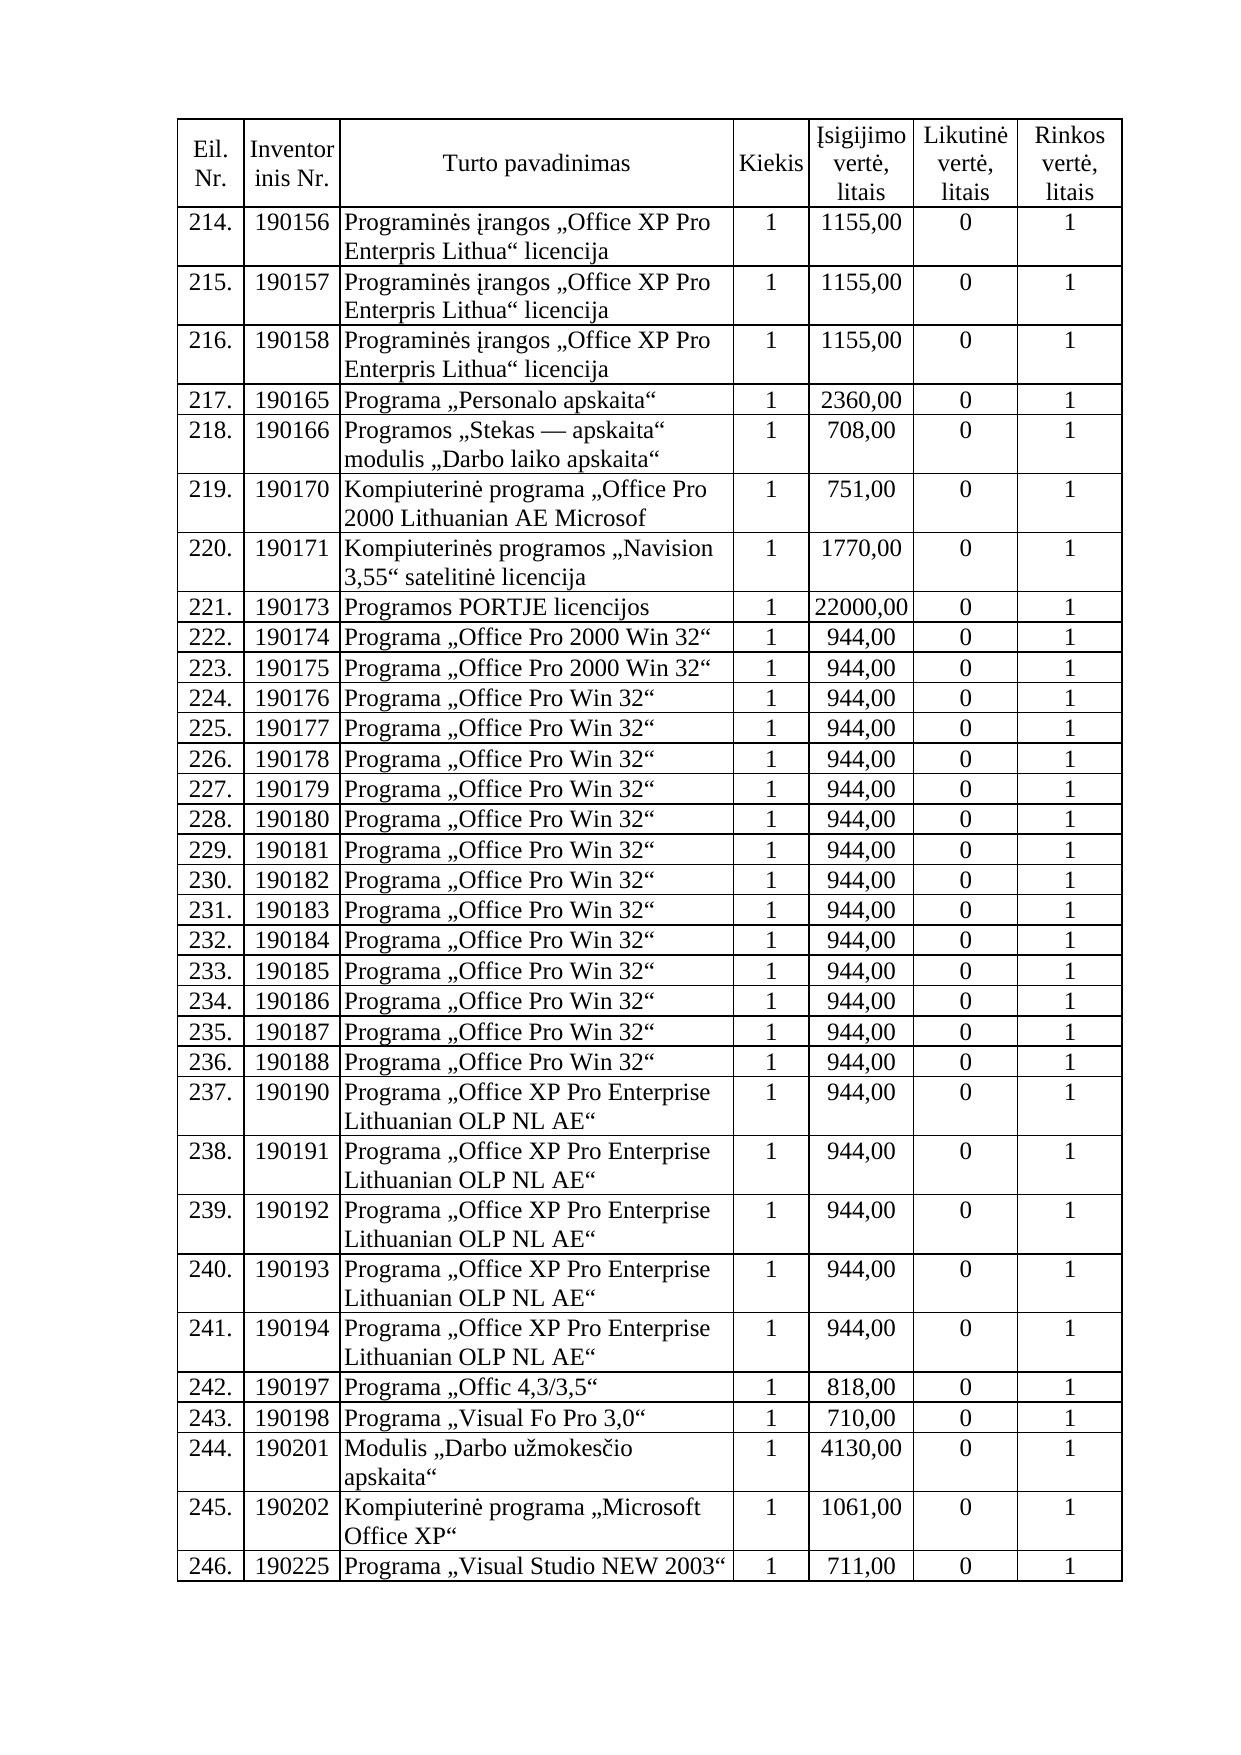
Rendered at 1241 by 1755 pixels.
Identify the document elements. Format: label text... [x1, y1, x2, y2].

table_cell 1 [734, 415, 808, 472]
table_cell 190181 [245, 835, 339, 863]
table_header Inventorinis Nr. [245, 120, 339, 206]
table_cell 1 [1018, 1195, 1121, 1253]
table_cell 246. [178, 1551, 243, 1580]
table_cell 1 [734, 1373, 808, 1401]
table_cell 1 [1018, 1077, 1121, 1135]
table_cell 1770,00 [810, 533, 913, 591]
table_cell Programinės įrangos „Office XP Pro Enterpris Lithua“ licencija [341, 326, 733, 383]
table_cell 216. [178, 326, 243, 383]
table_header Likutinė vertė, litais [914, 120, 1017, 206]
table_cell 0 [914, 744, 1017, 772]
table_cell Programa „Office Pro Win 32“ [341, 835, 733, 863]
table_cell 708,00 [810, 415, 913, 472]
table_cell 1 [1018, 1373, 1121, 1401]
table_cell 190156 [245, 208, 339, 265]
table_cell 944,00 [810, 895, 913, 924]
table_cell 1 [1018, 267, 1121, 324]
table_cell Programa „Visual Studio NEW 2003“ [341, 1551, 733, 1580]
table_cell 190193 [245, 1255, 339, 1312]
table_cell 232. [178, 926, 243, 954]
table_cell 0 [914, 1077, 1017, 1135]
table_cell 190186 [245, 986, 339, 1015]
table_cell 1 [1018, 835, 1121, 863]
table_cell 238. [178, 1136, 243, 1194]
table_header Turto pavadinimas [341, 120, 733, 206]
table_cell 0 [914, 267, 1017, 324]
table_cell 1 [734, 1551, 808, 1580]
table_cell 1 [734, 926, 808, 954]
table_cell 0 [914, 1313, 1017, 1371]
table_cell 190194 [245, 1313, 339, 1371]
table_cell 0 [914, 533, 1017, 591]
table_cell 1 [1018, 1492, 1121, 1550]
table_cell 0 [914, 713, 1017, 742]
table_cell 231. [178, 895, 243, 924]
table_cell 1 [734, 835, 808, 863]
table_cell 245. [178, 1492, 243, 1550]
table_cell Programa „Office XP Pro Enterprise Lithuanian OLP NL AE“ [341, 1255, 733, 1312]
table_cell 224. [178, 683, 243, 712]
table_cell Programa „Office Pro Win 32“ [341, 986, 733, 1015]
table_cell 241. [178, 1313, 243, 1371]
table_cell 190174 [245, 623, 339, 651]
table_cell Modulis „Darbo užmokesčio apskaita“ [341, 1433, 733, 1491]
table_cell 711,00 [810, 1551, 913, 1580]
table_cell 230. [178, 865, 243, 894]
table_cell 0 [914, 474, 1017, 532]
table_cell 1 [1018, 474, 1121, 532]
table_cell 244. [178, 1433, 243, 1491]
table_cell 0 [914, 653, 1017, 682]
table_cell 214. [178, 208, 243, 265]
table_cell 223. [178, 653, 243, 682]
table_cell 1 [734, 1195, 808, 1253]
table_cell 1 [1018, 1551, 1121, 1580]
table_cell 190178 [245, 744, 339, 772]
table_cell 220. [178, 533, 243, 591]
table_cell 0 [914, 208, 1017, 265]
table_cell 944,00 [810, 653, 913, 682]
table_cell 190190 [245, 1077, 339, 1135]
table_cell 710,00 [810, 1403, 913, 1432]
table_cell 221. [178, 592, 243, 621]
table_cell 944,00 [810, 805, 913, 833]
table_cell 190157 [245, 267, 339, 324]
table_cell 944,00 [810, 1017, 913, 1045]
table_cell Programa „Office Pro Win 32“ [341, 1047, 733, 1076]
table_cell 190202 [245, 1492, 339, 1550]
table_cell 1 [734, 713, 808, 742]
table_cell 1 [734, 326, 808, 383]
table_cell 1 [734, 533, 808, 591]
table_cell 0 [914, 1433, 1017, 1491]
table_cell Kompiuterinė programa „Office Pro 2000 Lithuanian AE Microsof [341, 474, 733, 532]
table_cell Programa „Office XP Pro Enterprise Lithuanian OLP NL AE“ [341, 1077, 733, 1135]
table_cell 1155,00 [810, 326, 913, 383]
table_cell 190177 [245, 713, 339, 742]
table_cell Programa „Office Pro Win 32“ [341, 774, 733, 803]
table_cell 0 [914, 385, 1017, 413]
table_cell Programa „Offic 4,3/3,5“ [341, 1373, 733, 1401]
table_cell 190191 [245, 1136, 339, 1194]
table_cell 0 [914, 1255, 1017, 1312]
table_cell 0 [914, 683, 1017, 712]
table_cell 1 [734, 805, 808, 833]
table_cell Programa „Office Pro 2000 Win 32“ [341, 623, 733, 651]
table_cell 190187 [245, 1017, 339, 1045]
table_cell 1 [734, 956, 808, 985]
table_header Įsigijimo vertė, litais [810, 120, 913, 206]
table_cell 1 [1018, 926, 1121, 954]
table_cell 226. [178, 744, 243, 772]
table_cell 944,00 [810, 835, 913, 863]
table_cell 229. [178, 835, 243, 863]
table_cell 944,00 [810, 1195, 913, 1253]
table_cell Programa „Office Pro 2000 Win 32“ [341, 653, 733, 682]
table_cell 944,00 [810, 956, 913, 985]
table_cell 1 [734, 986, 808, 1015]
table_cell Programa „Office Pro Win 32“ [341, 744, 733, 772]
table_cell Kompiuterinė programa „Microsoft Office XP“ [341, 1492, 733, 1550]
table_cell 1 [1018, 1136, 1121, 1194]
table_cell 0 [914, 774, 1017, 803]
table_cell 944,00 [810, 1255, 913, 1312]
table_cell 190158 [245, 326, 339, 383]
table_cell 1 [1018, 956, 1121, 985]
table_cell Programa „Office Pro Win 32“ [341, 895, 733, 924]
table_cell 218. [178, 415, 243, 472]
table_cell 239. [178, 1195, 243, 1253]
table_cell Programos „Stekas — apskaita“ modulis „Darbo laiko apskaita“ [341, 415, 733, 472]
table_cell 1 [734, 208, 808, 265]
table_cell 0 [914, 895, 1017, 924]
table_cell 0 [914, 592, 1017, 621]
table_cell 190184 [245, 926, 339, 954]
table_cell 0 [914, 1017, 1017, 1045]
table_cell 1 [1018, 744, 1121, 772]
table_cell 190175 [245, 653, 339, 682]
table_cell 944,00 [810, 774, 913, 803]
table_cell Programa „Office Pro Win 32“ [341, 865, 733, 894]
table_cell Programa „Visual Fo Pro 3,0“ [341, 1403, 733, 1432]
table_cell 234. [178, 986, 243, 1015]
table_cell 1155,00 [810, 267, 913, 324]
table_cell 0 [914, 926, 1017, 954]
table_cell 0 [914, 1136, 1017, 1194]
table_cell 944,00 [810, 865, 913, 894]
table_cell Programinės įrangos „Office XP Pro Enterpris Lithua“ licencija [341, 208, 733, 265]
table_cell 190198 [245, 1403, 339, 1432]
table_cell 190188 [245, 1047, 339, 1076]
table_cell 190176 [245, 683, 339, 712]
table_cell 944,00 [810, 713, 913, 742]
table_cell 235. [178, 1017, 243, 1045]
table_cell 1 [734, 653, 808, 682]
table_cell 0 [914, 1047, 1017, 1076]
table_cell 1 [1018, 805, 1121, 833]
table_cell 219. [178, 474, 243, 532]
table_cell 190171 [245, 533, 339, 591]
table_cell 944,00 [810, 623, 913, 651]
table_header Eil. Nr. [178, 120, 243, 206]
table_cell 190183 [245, 895, 339, 924]
table_cell 944,00 [810, 683, 913, 712]
table_cell Programa „Office Pro Win 32“ [341, 805, 733, 833]
table_cell 190180 [245, 805, 339, 833]
table_cell 1 [734, 1047, 808, 1076]
table_cell 1 [1018, 415, 1121, 472]
table_cell 240. [178, 1255, 243, 1312]
table_cell 222. [178, 623, 243, 651]
table_cell 0 [914, 326, 1017, 383]
table_cell 1 [1018, 1017, 1121, 1045]
table_cell 1 [734, 1403, 808, 1432]
table_cell 236. [178, 1047, 243, 1076]
table_cell 1 [734, 592, 808, 621]
table_cell 1 [1018, 1255, 1121, 1312]
table_cell 2360,00 [810, 385, 913, 413]
table_cell 1 [1018, 592, 1121, 621]
table_cell 1155,00 [810, 208, 913, 265]
table_cell 0 [914, 623, 1017, 651]
table_cell 944,00 [810, 1047, 913, 1076]
table_cell 1 [734, 474, 808, 532]
table_cell 1 [1018, 1433, 1121, 1491]
table_cell 1 [1018, 533, 1121, 591]
table_cell 190182 [245, 865, 339, 894]
table_cell 1 [1018, 653, 1121, 682]
table_cell 1 [734, 1077, 808, 1135]
table_cell 1 [1018, 385, 1121, 413]
table_cell 1 [1018, 623, 1121, 651]
table_cell 1 [734, 267, 808, 324]
table_cell 1 [734, 623, 808, 651]
table_cell Programa „Office XP Pro Enterprise Lithuanian OLP NL AE“ [341, 1195, 733, 1253]
table_cell 0 [914, 1551, 1017, 1580]
table_cell 1 [1018, 865, 1121, 894]
table_cell 190170 [245, 474, 339, 532]
table_cell 1 [1018, 774, 1121, 803]
table_cell 227. [178, 774, 243, 803]
table_header Rinkos vertė, litais [1018, 120, 1121, 206]
table_cell 190179 [245, 774, 339, 803]
table_cell 1 [1018, 1313, 1121, 1371]
table_cell 243. [178, 1403, 243, 1432]
table_cell 1 [734, 1313, 808, 1371]
table_cell 0 [914, 805, 1017, 833]
table_cell 225. [178, 713, 243, 742]
table_cell 0 [914, 1373, 1017, 1401]
table_cell 1 [1018, 1403, 1121, 1432]
table_cell 1 [734, 1255, 808, 1312]
table_cell 818,00 [810, 1373, 913, 1401]
table_cell 242. [178, 1373, 243, 1401]
table_cell 1 [734, 865, 808, 894]
table_cell Programa „Office Pro Win 32“ [341, 713, 733, 742]
table_cell 228. [178, 805, 243, 833]
table_cell 190165 [245, 385, 339, 413]
table_cell 1 [734, 385, 808, 413]
table_cell Kompiuterinės programos „Navision 3,55“ satelitinė licencija [341, 533, 733, 591]
table_cell 0 [914, 1403, 1017, 1432]
table_cell Programos PORTJE licencijos [341, 592, 733, 621]
table_cell 0 [914, 1195, 1017, 1253]
table_cell 944,00 [810, 744, 913, 772]
table_cell Programa „Office XP Pro Enterprise Lithuanian OLP NL AE“ [341, 1313, 733, 1371]
table_cell 1 [734, 1136, 808, 1194]
table_cell Programa „Office Pro Win 32“ [341, 926, 733, 954]
table_cell 0 [914, 956, 1017, 985]
table_cell 0 [914, 1492, 1017, 1550]
table_cell 217. [178, 385, 243, 413]
table_cell 237. [178, 1077, 243, 1135]
table_cell 1 [734, 1017, 808, 1045]
table_cell 944,00 [810, 1313, 913, 1371]
table_cell 1 [734, 683, 808, 712]
table_cell 4130,00 [810, 1433, 913, 1491]
table_cell 190192 [245, 1195, 339, 1253]
table_cell 0 [914, 415, 1017, 472]
table_cell 1 [1018, 986, 1121, 1015]
table_cell 190201 [245, 1433, 339, 1491]
table_cell 190173 [245, 592, 339, 621]
table_cell 1 [734, 1492, 808, 1550]
table_cell 215. [178, 267, 243, 324]
table_cell 944,00 [810, 926, 913, 954]
table_cell 0 [914, 835, 1017, 863]
table_cell 1 [734, 744, 808, 772]
table_cell 0 [914, 986, 1017, 1015]
table_cell 190185 [245, 956, 339, 985]
table_cell 1 [1018, 683, 1121, 712]
table_cell 944,00 [810, 1136, 913, 1194]
table_cell 1 [1018, 1047, 1121, 1076]
table_cell 233. [178, 956, 243, 985]
table_cell 190197 [245, 1373, 339, 1401]
table_cell 944,00 [810, 986, 913, 1015]
table_cell 1 [1018, 895, 1121, 924]
table_cell 1 [734, 1433, 808, 1491]
table_cell 0 [914, 865, 1017, 894]
table_cell 190225 [245, 1551, 339, 1580]
table_cell Programa „Office XP Pro Enterprise Lithuanian OLP NL AE“ [341, 1136, 733, 1194]
table_cell 751,00 [810, 474, 913, 532]
table_cell 944,00 [810, 1077, 913, 1135]
table_cell 22000,00 [810, 592, 913, 621]
table_cell 1 [1018, 326, 1121, 383]
table_cell Programa „Office Pro Win 32“ [341, 683, 733, 712]
table_cell 1 [734, 895, 808, 924]
table_cell 1 [734, 774, 808, 803]
table_cell 1061,00 [810, 1492, 913, 1550]
table_cell 190166 [245, 415, 339, 472]
table_header Kiekis [734, 120, 808, 206]
table_cell Programinės įrangos „Office XP Pro Enterpris Lithua“ licencija [341, 267, 733, 324]
table_cell Programa „Office Pro Win 32“ [341, 956, 733, 985]
table_cell Programa „Personalo apskaita“ [341, 385, 733, 413]
table_cell 1 [1018, 208, 1121, 265]
table_cell Programa „Office Pro Win 32“ [341, 1017, 733, 1045]
table_cell 1 [1018, 713, 1121, 742]
